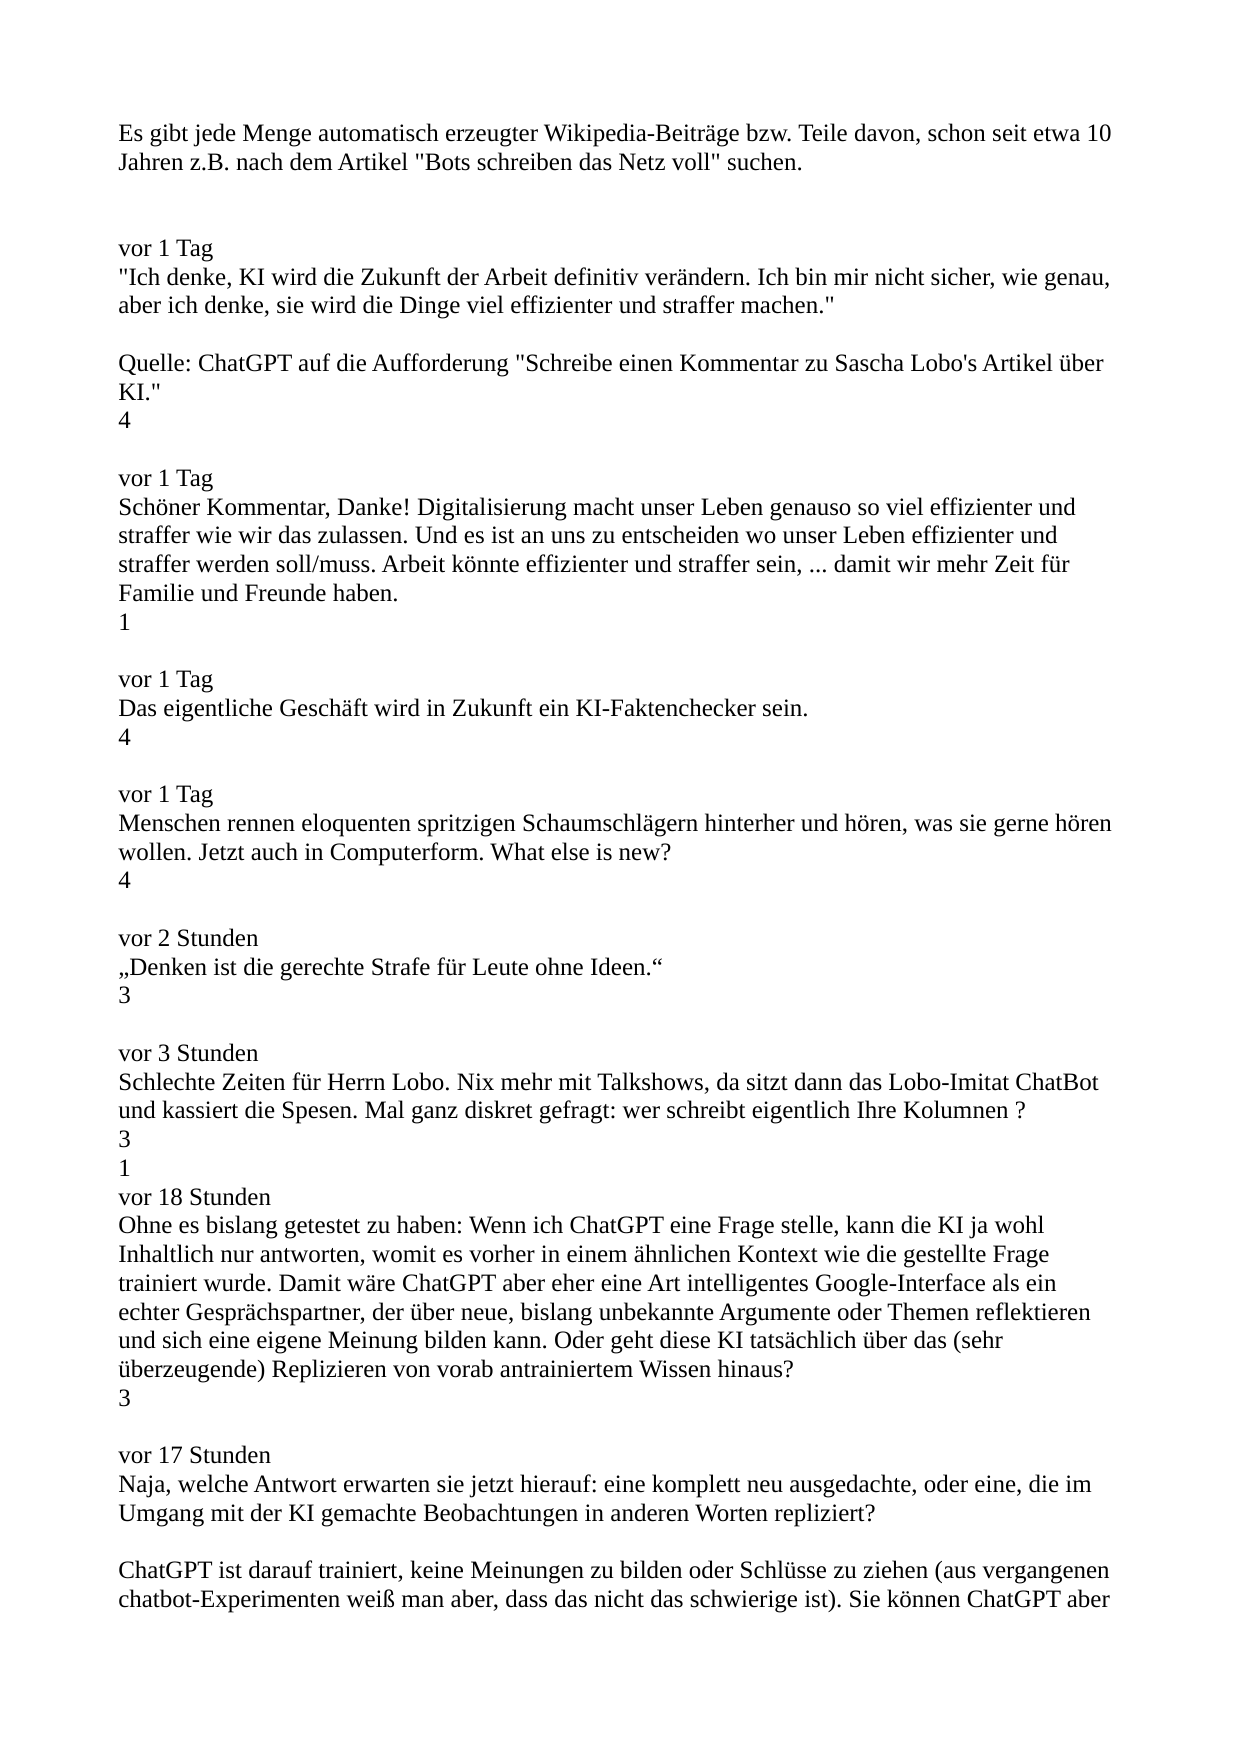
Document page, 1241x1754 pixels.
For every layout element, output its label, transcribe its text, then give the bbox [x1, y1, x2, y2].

text vor 3 Stunden [118, 1038, 1122, 1067]
text vor 1 Tag [118, 664, 1122, 693]
text Menschen rennen eloquenten spritzigen Schaumschlägern hinterher und hören, was sie gerne hören wollen. Jetzt auch in Computerform. What else is new? [118, 808, 1122, 866]
text Schlechte Zeiten für Herrn Lobo. Nix mehr mit Talkshows, da sitzt dann das Lobo-Imitat ChatBot und kassiert die Spesen. Mal ganz diskret gefragt: wer schreibt eigentlich Ihre Kolumnen ? [118, 1067, 1122, 1124]
text ChatGPT ist darauf trainiert, keine Meinungen zu bilden oder Schlüsse zu ziehen (aus vergangenen chatbot-Experimenten weiß man aber, dass das nicht das schwierige ist). Sie können ChatGPT aber [118, 1556, 1122, 1613]
text vor 17 Stunden [118, 1441, 1122, 1469]
text 3 [118, 1124, 1122, 1153]
text Das eigentliche Geschäft wird in Zukunft ein KI-Faktenchecker sein. [118, 693, 1122, 722]
text vor 18 Stunden [118, 1182, 1122, 1211]
text vor 1 Tag [118, 463, 1122, 492]
text 3 [118, 981, 1122, 1009]
text vor 2 Stunden [118, 923, 1122, 952]
text vor 1 Tag [118, 779, 1122, 808]
text Ohne es bislang getestet zu haben: Wenn ich ChatGPT eine Frage stelle, kann die KI ja wohl Inhaltlich nur antworten, womit es vorher in einem ähnlichen Kontext wie die gestellte Frage trainiert wurde. Damit wäre ChatGPT aber eher eine Art intelligentes Google-Interface als ein echter Gesprächspartner, der über neue, bislang unbekannte Argumente oder Themen reflektieren und sich eine eigene Meinung bilden kann. Oder geht diese KI tatsächlich über das (sehr überzeugende) Replizieren von vorab antrainiertem Wissen hinaus? [118, 1211, 1122, 1383]
text "Ich denke, KI wird die Zukunft der Arbeit definitiv verändern. Ich bin mir nicht sicher, wie genau, aber ich denke, sie wird die Dinge viel effizienter und straffer machen." [118, 262, 1122, 319]
text Schöner Kommentar, Danke! Digitalisierung macht unser Leben genauso so viel effizienter und straffer wie wir das zulassen. Und es ist an uns zu entscheiden wo unser Leben effizienter und straffer werden soll/muss. Arbeit könnte effizienter und straffer sein, ... damit wir mehr Zeit für Familie und Freunde haben. [118, 492, 1122, 607]
text 4 [118, 722, 1122, 751]
text 4 [118, 866, 1122, 894]
text 3 [118, 1383, 1122, 1412]
text Naja, welche Antwort erwarten sie jetzt hierauf: eine komplett neu ausgedachte, oder eine, die im Umgang mit der KI gemachte Beobachtungen in anderen Worten repliziert? [118, 1469, 1122, 1527]
text „Denken ist die gerechte Strafe für Leute ohne Ideen.“ [118, 952, 1122, 981]
text vor 1 Tag [118, 233, 1122, 262]
text 1 [118, 1153, 1122, 1182]
text 4 [118, 406, 1122, 434]
text 1 [118, 607, 1122, 636]
text Es gibt jede Menge automatisch erzeugter Wikipedia-Beiträge bzw. Teile davon, schon seit etwa 10 Jahren z.B. nach dem Artikel "Bots schreiben das Netz voll" suchen. [118, 118, 1122, 176]
text Quelle: ChatGPT auf die Aufforderung "Schreibe einen Kommentar zu Sascha Lobo's Artikel über KI." [118, 348, 1122, 406]
